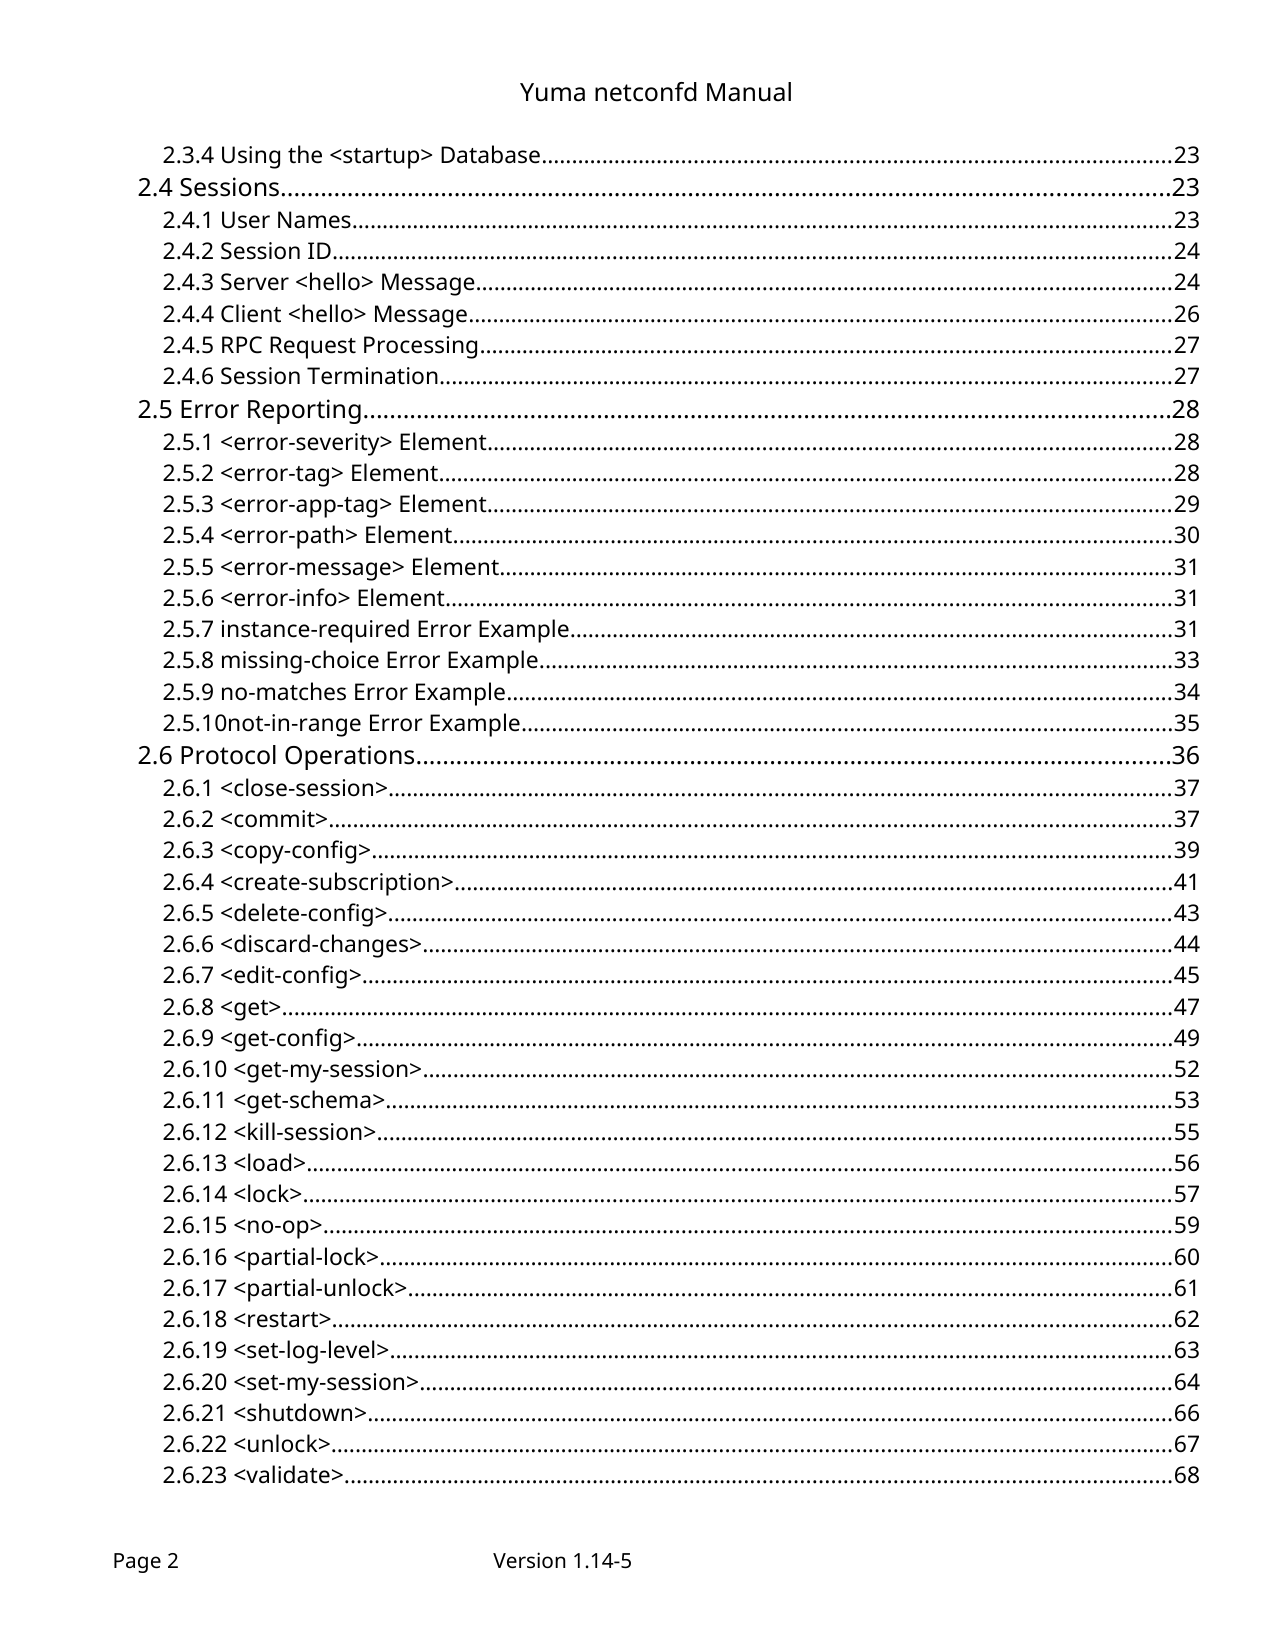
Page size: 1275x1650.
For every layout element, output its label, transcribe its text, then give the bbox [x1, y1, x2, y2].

text 2.6.5 <delete-config> 43 [162, 897, 1200, 928]
text 2.6.9 <get-config> 49 [162, 1022, 1200, 1053]
text 2.6.6 <discard-changes> 44 [162, 928, 1200, 959]
text 2.5.6 <error-info> Element 31 [162, 582, 1200, 613]
text 2.6.20 <set-my-session> 64 [162, 1366, 1200, 1397]
text 2.6.15 <no-op> 59 [162, 1209, 1200, 1241]
text 2.5.8 missing-choice Error Example 33 [162, 644, 1200, 675]
text 2.4 Sessions 23 [137, 170, 1200, 204]
text 2.5.1 <error-severity> Element 28 [162, 425, 1200, 457]
text 2.6.12 <kill-session> 55 [162, 1116, 1200, 1147]
text 2.5.3 <error-app-tag> Element 29 [162, 488, 1200, 519]
text 2.6.17 <partial-unlock> 61 [162, 1272, 1200, 1303]
text 2.6.14 <lock> 57 [162, 1178, 1200, 1209]
text 2.4.5 RPC Request Processing 27 [162, 329, 1200, 360]
text 2.6.13 <load> 56 [162, 1147, 1200, 1178]
text 2.5.2 <error-tag> Element 28 [162, 457, 1200, 488]
text 2.6.8 <get> 47 [162, 991, 1200, 1022]
text 2.4.6 Session Termination 27 [162, 360, 1200, 391]
text 2.6.22 <unlock> 67 [162, 1428, 1200, 1459]
text 2.5.7 instance-required Error Example 31 [162, 613, 1200, 644]
text 2.4.2 Session ID 24 [162, 235, 1200, 266]
text 2.4.3 Server <hello> Message 24 [162, 266, 1200, 298]
text 2.4.4 Client <hello> Message 26 [162, 298, 1200, 329]
text 2.6.11 <get-schema> 53 [162, 1084, 1200, 1116]
text 2.5 Error Reporting 28 [137, 391, 1200, 425]
text 2.6.10 <get-my-session> 52 [162, 1053, 1200, 1084]
text 2.4.1 User Names 23 [162, 204, 1200, 235]
text 2.6.3 <copy-config> 39 [162, 834, 1200, 866]
text 2.5.5 <error-message> Element 31 [162, 550, 1200, 582]
text 2.5.4 <error-path> Element 30 [162, 519, 1200, 550]
text 2.5.9 no-matches Error Example 34 [162, 675, 1200, 707]
text 2.6.2 <commit> 37 [162, 803, 1200, 834]
text 2.6.19 <set-log-level> 63 [162, 1334, 1200, 1366]
text 2.6.16 <partial-lock> 60 [162, 1241, 1200, 1272]
text 2.6.4 <create-subscription> 41 [162, 866, 1200, 897]
text 2.5.10not-in-range Error Example 35 [162, 707, 1200, 738]
text 2.6.23 <validate> 68 [162, 1459, 1200, 1491]
text 2.6 Protocol Operations 36 [137, 738, 1200, 772]
text 2.6.21 <shutdown> 66 [162, 1397, 1200, 1428]
text 2.6.18 <restart> 62 [162, 1303, 1200, 1334]
text 2.3.4 Using the <startup> Database 23 [162, 138, 1200, 170]
text 2.6.1 <close-session> 37 [162, 772, 1200, 803]
text 2.6.7 <edit-config> 45 [162, 959, 1200, 991]
